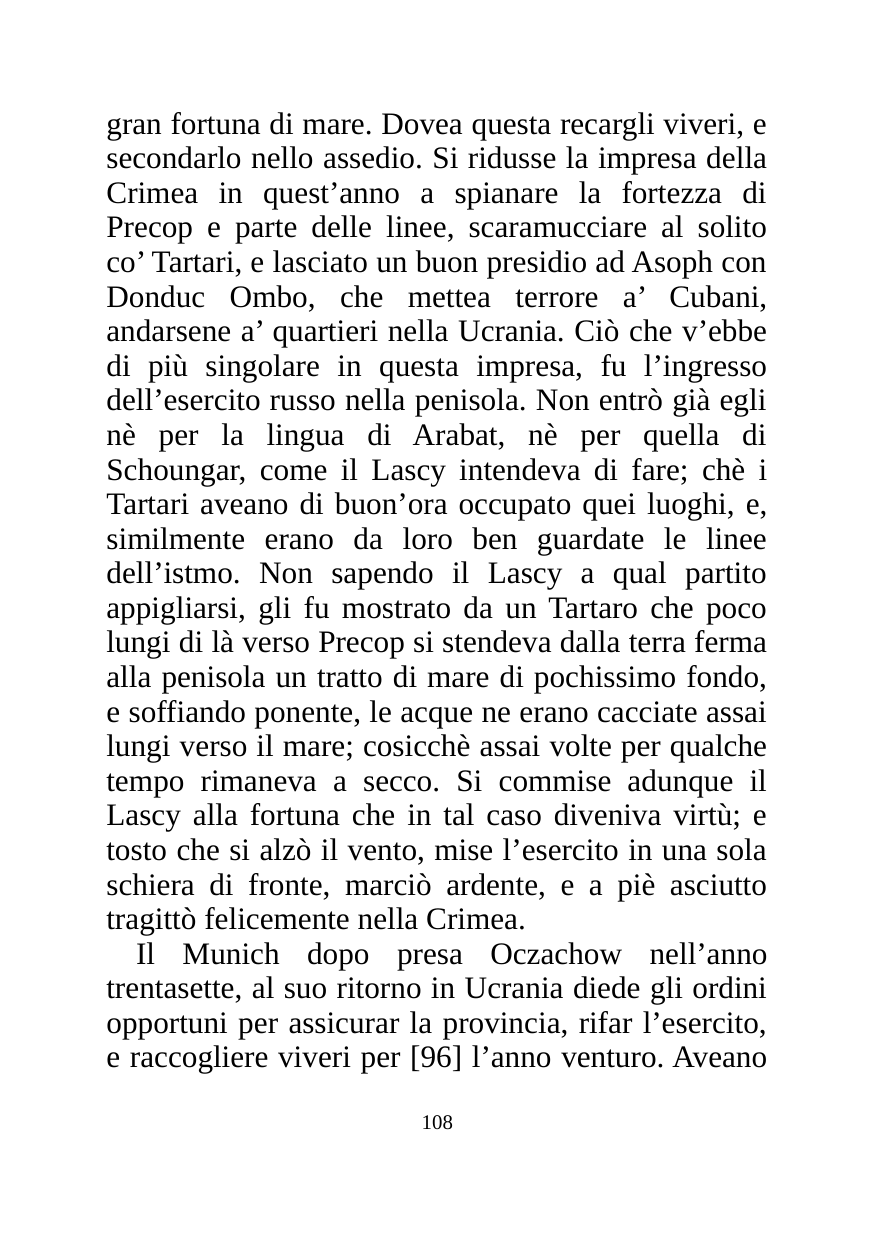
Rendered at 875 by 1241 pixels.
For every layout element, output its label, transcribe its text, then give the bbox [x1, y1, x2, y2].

text Il Munich dopo presa Oczachow nell’anno trentasette, al suo ritorno in Ucrania diede gli ordini opportuni per assicurar la provincia, rifar l’esercito, e raccogliere viveri per [96] l’anno venturo. Aveano [106, 936, 768, 1074]
text gran fortuna di mare. Dovea questa recargli viveri, e secondarlo nello assedio. Si ridusse la impresa della Crimea in quest’anno a spianare la fortezza di Precop e parte delle linee, scaramucciare al solito co’ Tartari, e lasciato un buon presidio ad Asoph con Donduc Ombo, che mettea terrore a’ Cubani, andarsene a’ quartieri nella Ucrania. Ciò che v’ebbe di più singolare in questa impresa, fu l’ingresso dell’esercito russo nella penisola. Non entrò già egli nè per la lingua di Arabat, nè per quella di Schoungar, come il Lascy intendeva di fare; chè i Tartari aveano di buon’ora occupato quei luoghi, e, similmente erano da loro ben guardate le linee dell’istmo. Non sapendo il Lascy a qual partito appigliarsi, gli fu mostrato da un Tartaro che poco lungi di là verso Precop si stendeva dalla terra ferma alla penisola un tratto di mare di pochissimo fondo, e soffiando ponente, le acque ne erano cacciate assai lungi verso il mare; cosicchè assai volte per qualche tempo rimaneva a secco. Si commise adunque il Lascy alla fortuna che in tal caso diveniva virtù; e tosto che si alzò il vento, mise l’esercito in una sola schiera di fronte, marciò ardente, e a piè asciutto tragittò felicemente nella Crimea. [106, 106, 768, 936]
